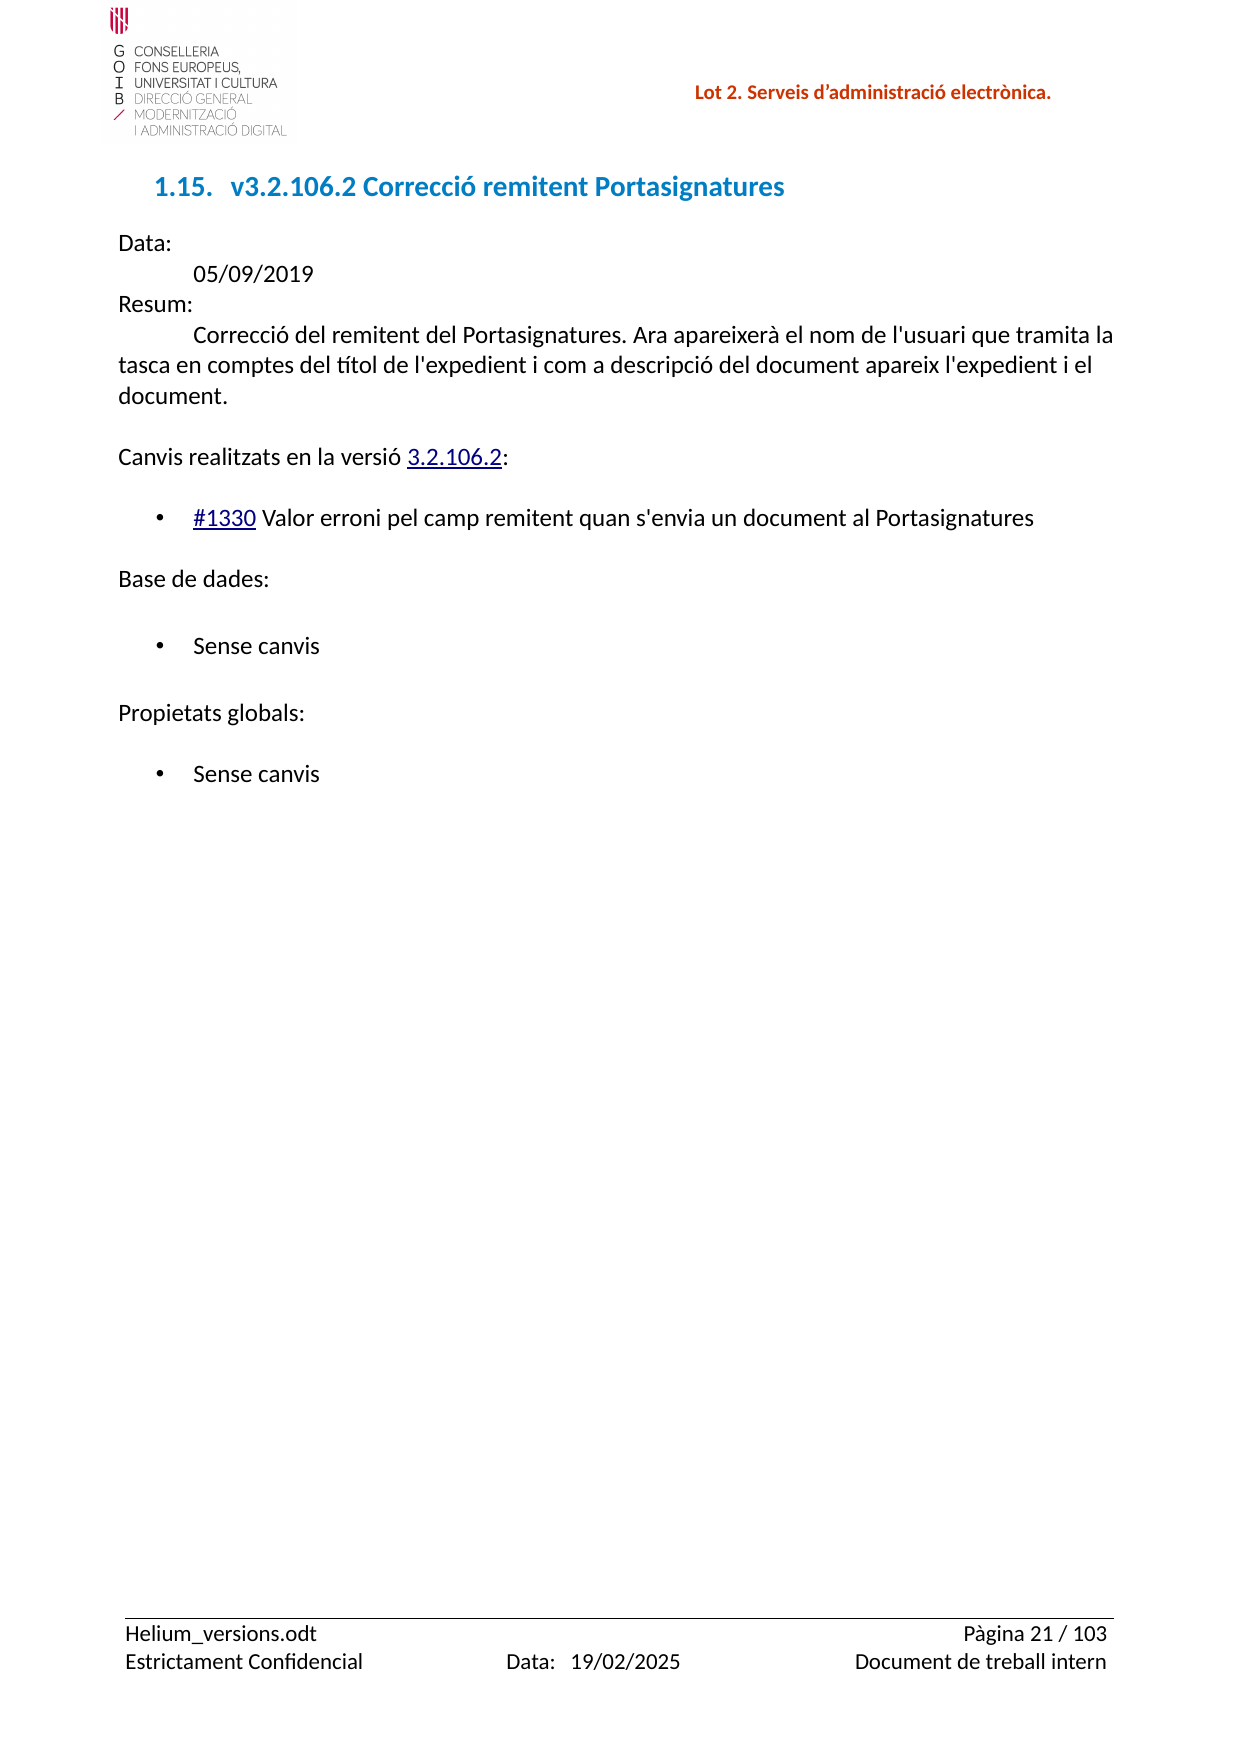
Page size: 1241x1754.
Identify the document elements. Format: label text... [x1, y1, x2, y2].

text Data: [118, 228, 1122, 258]
list #1330 Valor erroni pel camp remitent quan s'envia un document al Portasignatures [156, 502, 1122, 533]
text Propietats globals: [118, 697, 1122, 728]
text Resum: [118, 289, 1122, 319]
text Canvis realitzats en la versió 3.2.106.2: [118, 441, 1122, 472]
text 05/09/2019 [118, 258, 1122, 289]
picture [100, 0, 297, 144]
text Base de dades: [118, 563, 1122, 594]
list Sense canvis [156, 758, 1122, 789]
list Sense canvis [156, 630, 1122, 661]
text Correcció del remitent del Portasignatures. Ara apareixerà el nom de l'usuari que tramita la tasca en comptes del títol de l'expedient i com a descripció del document apareix l'expedient i el document. [118, 319, 1122, 411]
subtitle v3.2.106.2 Correcció remitent Portasignatures [153, 168, 1122, 204]
